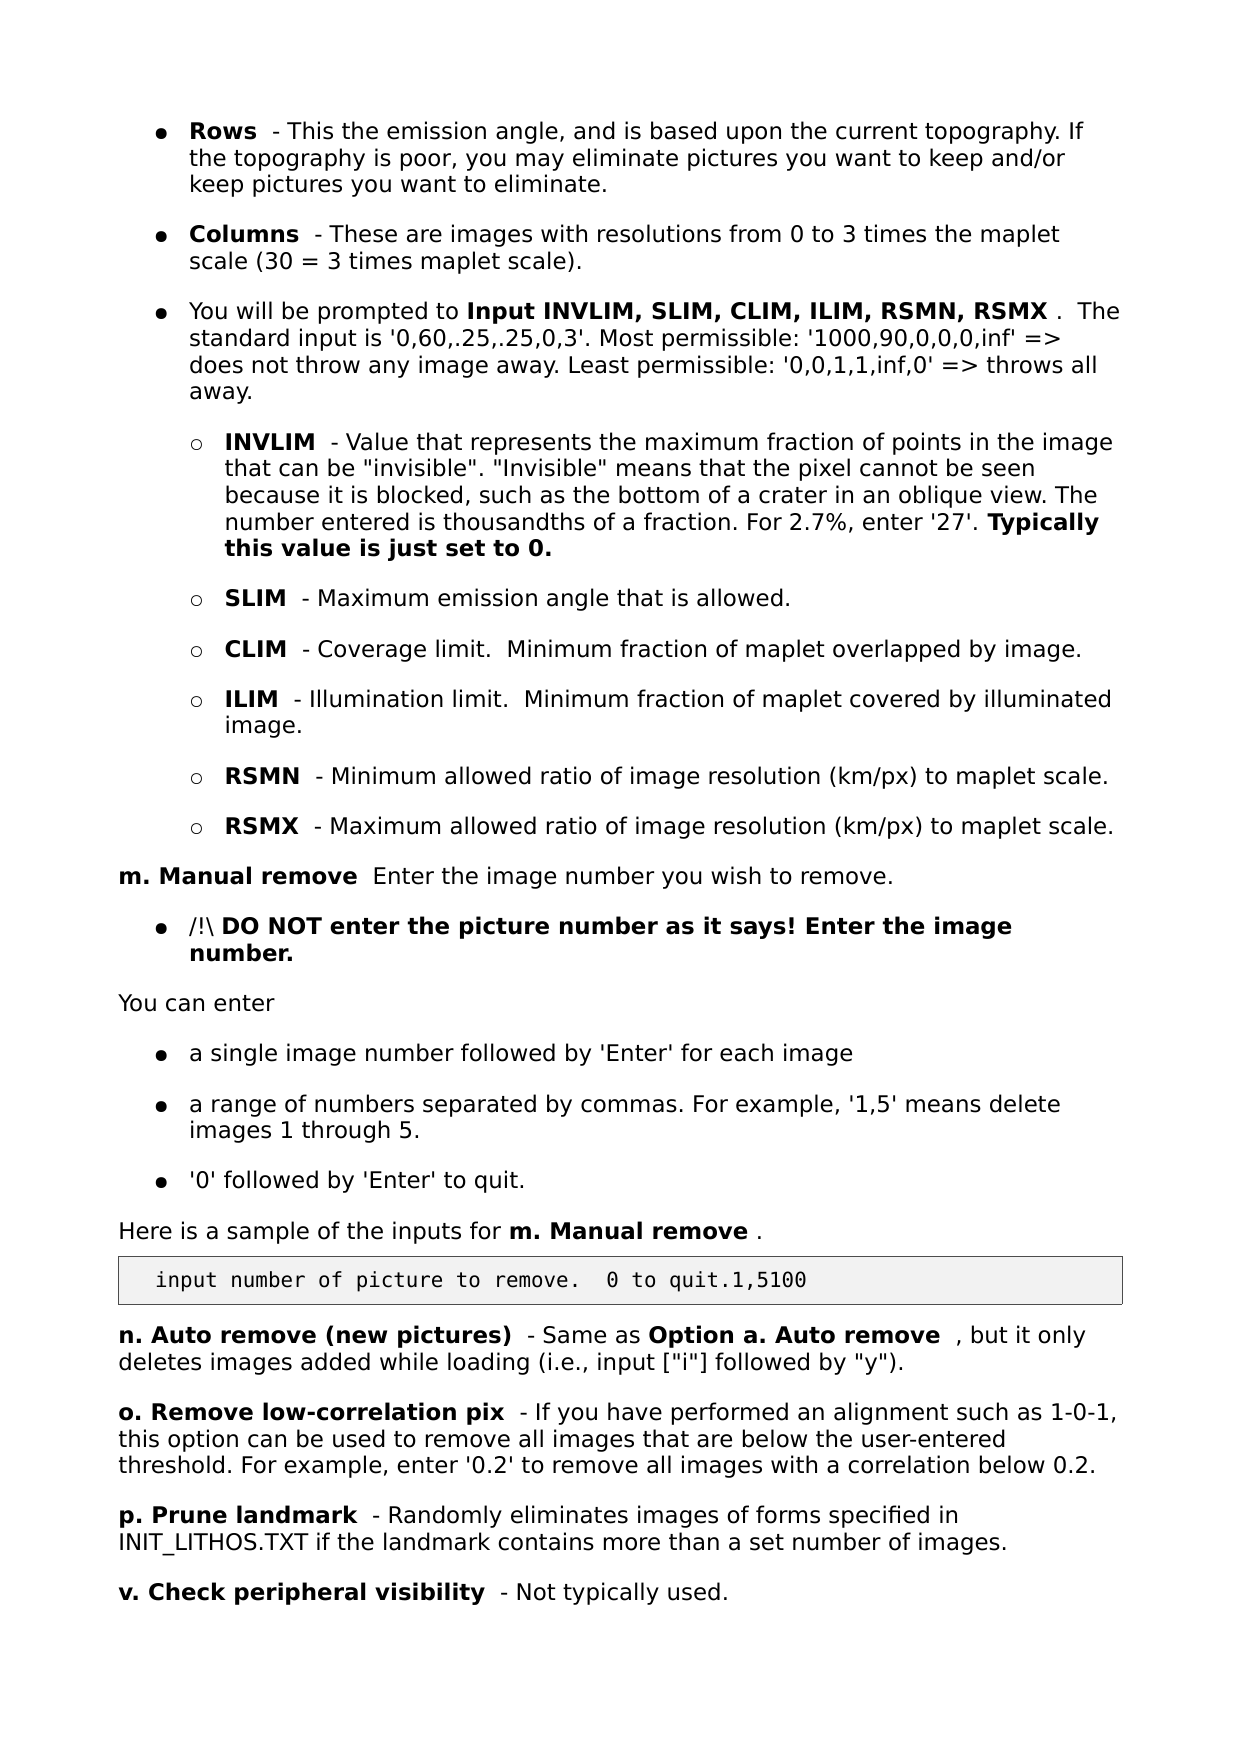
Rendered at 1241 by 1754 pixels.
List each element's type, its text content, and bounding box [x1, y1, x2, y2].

list CLIM - Coverage limit. Minimum fraction of maplet overlapped by image. [189, 636, 1122, 662]
text n. Auto remove (new pictures) - Same as Option a. Auto remove , but it only deletes images added while loading (i.e., input ["i"] followed by "y"). [118, 1322, 1122, 1376]
list ILIM - Illumination limit. Minimum fraction of maplet covered by illuminated image. [189, 686, 1122, 739]
list Columns - These are images with resolutions from 0 to 3 times the maplet scale (30 = 3 times maplet scale). [153, 222, 1122, 275]
list INVLIM - Value that represents the maximum fraction of points in the image that can be "invisible". "Invisible" means that the pixel cannot be seen because it is blocked, such as the bottom of a crater in an oblique view. The number entered is thousandths of a fraction. For 2.7%, enter '27'. Typically this value is just set to 0. [189, 429, 1122, 562]
list You will be prompted to Input INVLIM, SLIM, CLIM, ILIM, RSMN, RSMX . The standard input is '0,60,.25,.25,0,3'. Most permissible: '1000,90,0,0,0,inf' => does not throw any image away. Least permissible: '0,0,1,1,inf,0' => throws all away. [153, 298, 1122, 405]
list RSMX - Maximum allowed ratio of image resolution (km/px) to maplet scale. [189, 813, 1122, 840]
list a range of numbers separated by commas. For example, '1,5' means delete images 1 through 5. [153, 1091, 1122, 1144]
text You can enter [118, 990, 1122, 1017]
list RSMN - Minimum allowed ratio of image resolution (km/px) to maplet scale. [189, 763, 1122, 789]
text input number of picture to remove. 0 to quit.1,5100 [119, 1257, 1122, 1304]
list a single image number followed by 'Enter' for each image [153, 1041, 1122, 1067]
text Here is a sample of the inputs for m. Manual remove . [118, 1218, 1122, 1244]
list Rows - This the emission angle, and is based upon the current topography. If the topography is poor, you may eliminate pictures you want to keep and/or keep pictures you want to eliminate. [153, 118, 1122, 198]
text v. Check peripheral visibility - Not typically used. [118, 1579, 1122, 1606]
text m. Manual remove Enter the image number you wish to remove. [118, 863, 1122, 890]
list SLIM - Maximum emission angle that is allowed. [189, 586, 1122, 612]
text p. Prune landmark - Randomly eliminates images of forms specified in INIT_LITHOS.TXT if the landmark contains more than a set number of images. [118, 1503, 1122, 1556]
text o. Remove low-correlation pix - If you have performed an alignment such as 1-0-1, this option can be used to remove all images that are below the user-entered threshold. For example, enter '0.2' to remove all images with a correlation below 0.2. [118, 1399, 1122, 1479]
list '0' followed by 'Enter' to quit. [153, 1168, 1122, 1194]
list /!\ DO NOT enter the picture number as it says! Enter the image number. [153, 913, 1122, 967]
